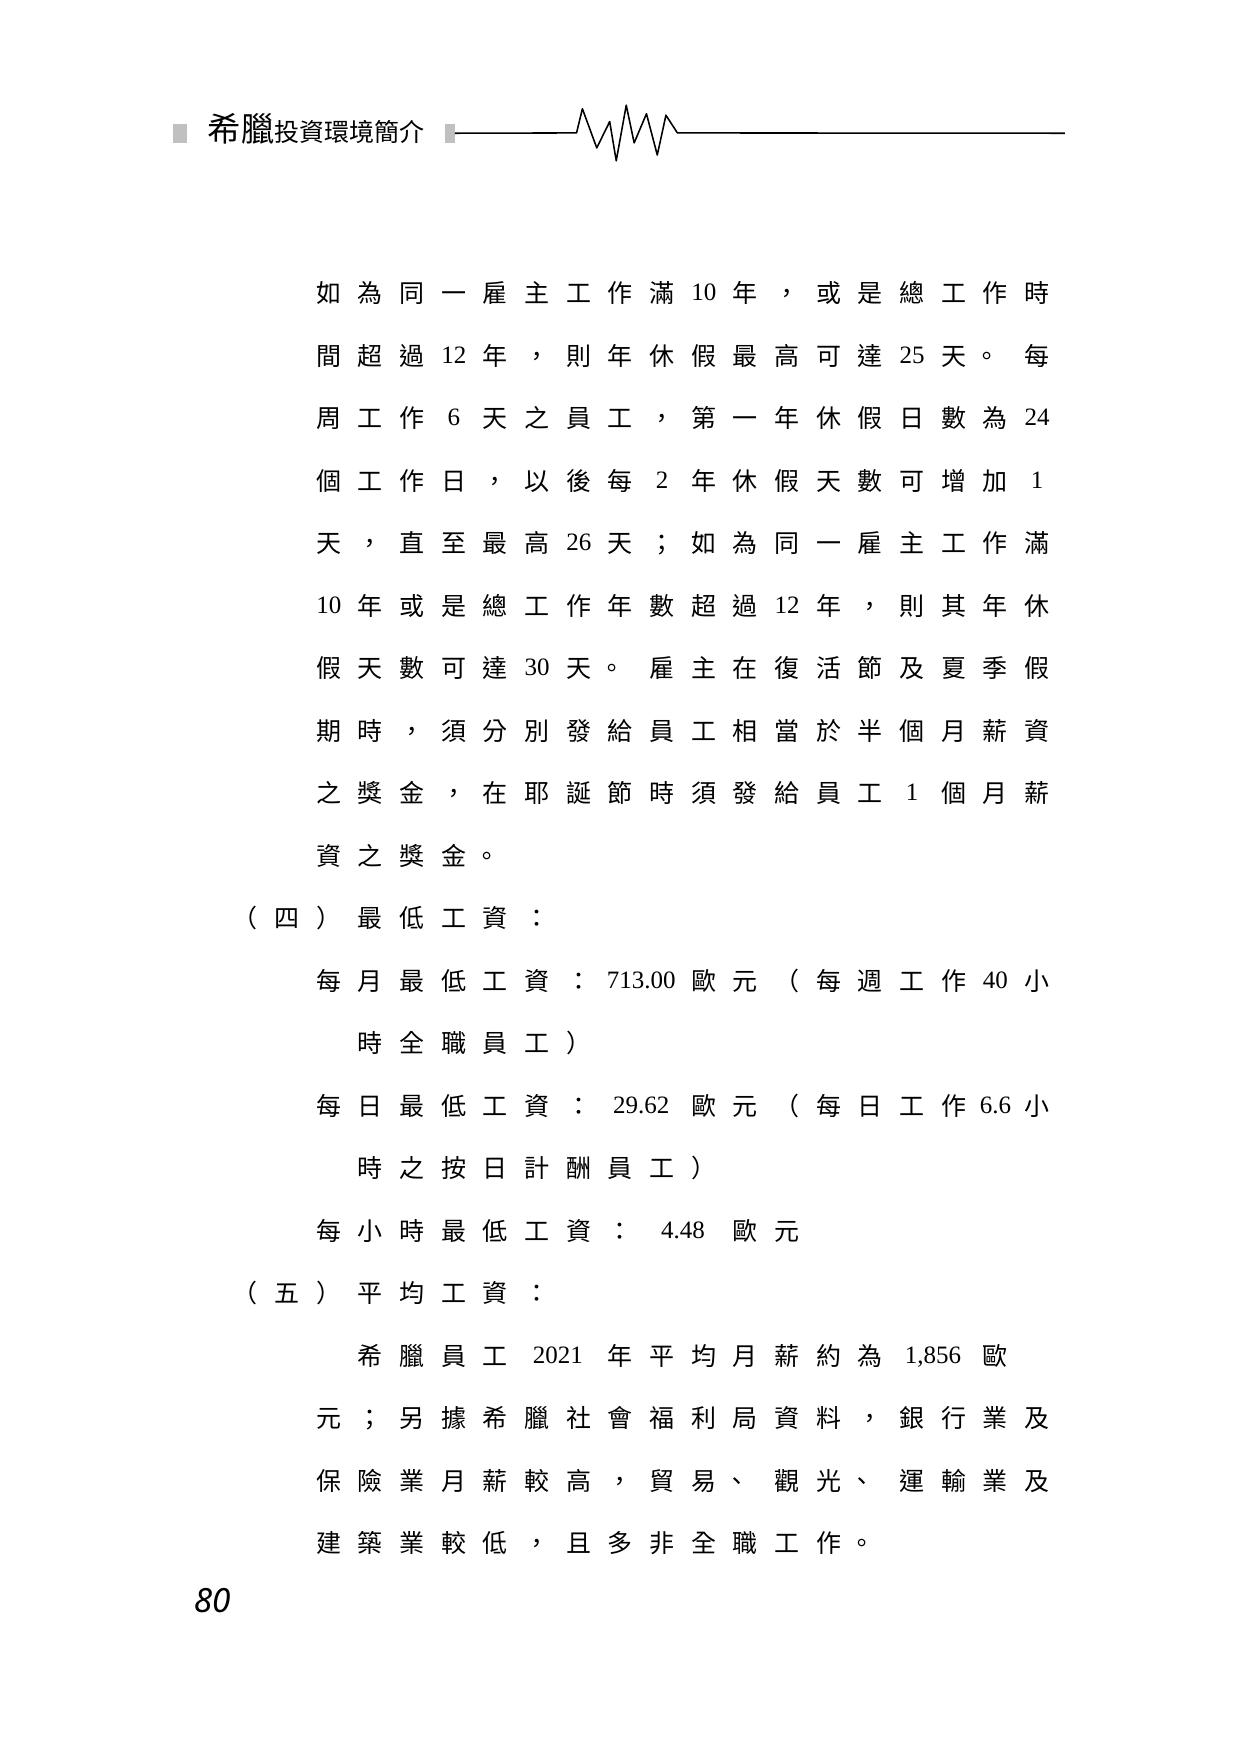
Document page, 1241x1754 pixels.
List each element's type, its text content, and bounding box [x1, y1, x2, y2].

text 希臘員工2021年平均月薪約為1,856歐元；另據希臘社會福利局資料，銀行業及保險業月薪較高，貿易、觀光、運輸業及建築業較低，且多非全職工作。 [281, 1313, 1058, 1563]
text （四）最低工資： [207, 875, 1058, 938]
text 每日最低工資：29.62歐元（每日工作6.6小時之按日計酬員工） [281, 1063, 1058, 1188]
text 如為同一雇主工作滿10年，或是總工作時間超過12年，則年休假最高可達25天。每周工作6天之員工，第一年休假日數為24個工作日，以後每2年休假天數可增加1天，直至最高26天；如為同一雇主工作滿10年或是總工作年數超過12年，則其年休假天數可達30天。雇主在復活節及夏季假期時，須分別發給員工相當於半個月薪資之獎金，在耶誕節時須發給員工1個月薪資之獎金。 [281, 250, 1058, 875]
text 每月最低工資：713.00歐元（每週工作40小時全職員工） [281, 938, 1058, 1063]
text 每小時最低工資：4.48歐元 [281, 1188, 1058, 1250]
text （五）平均工資： [207, 1250, 1058, 1313]
